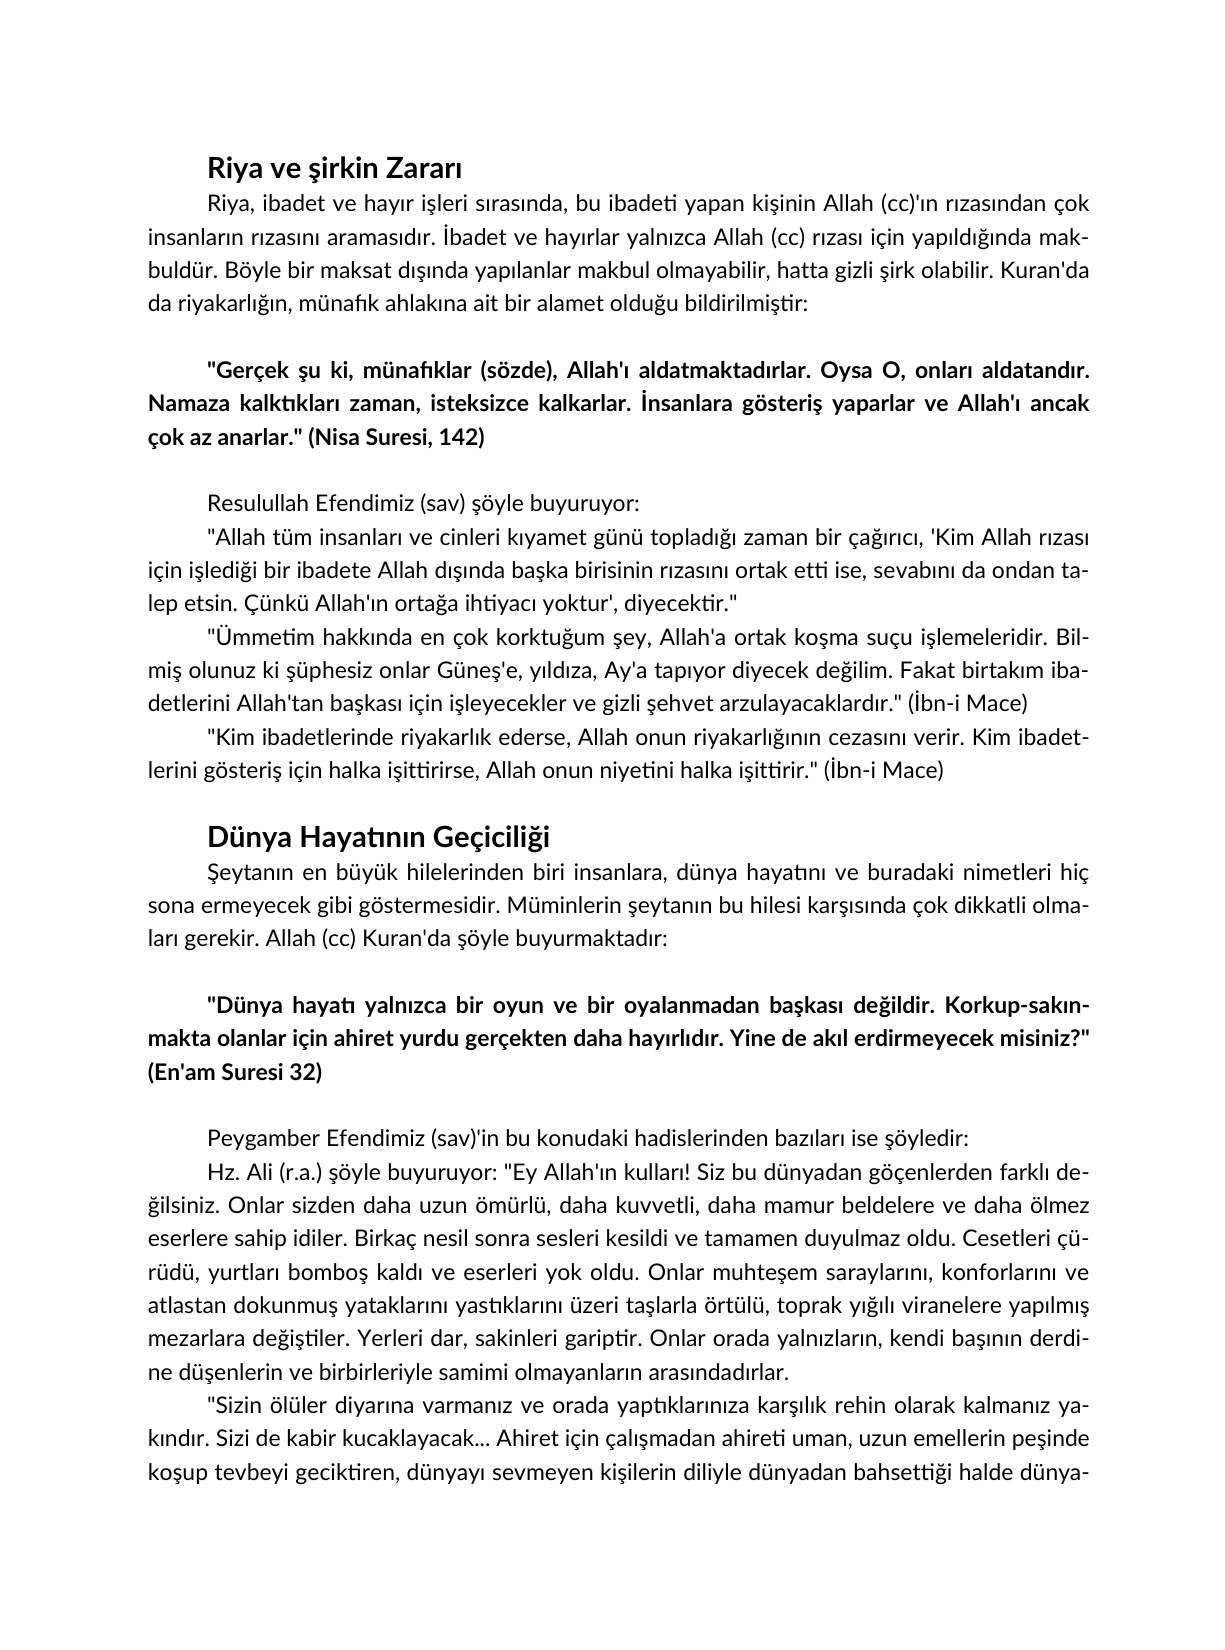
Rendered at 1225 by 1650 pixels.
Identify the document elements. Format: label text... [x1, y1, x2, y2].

text Hz. Ali (r.a.) şöy­le bu­yu­ru­yor: "Ey Al­lah'ın kul­la­rı! Siz bu dün­ya­dan gö­çen­ler­den fark­lı de­ğil­si­niz. On­lar siz­den da­ha uzun ömür­lü, da­ha kuv­vet­li, da­ha ma­mur bel­de­le­re ve da­ha öl­mez eser­le­re sa­hip idi­ler. Bir­kaç ne­sil son­ra ses­le­ri ke­sil­di ve ta­ma­men du­yul­maz ol­du. Ce­set­le­ri çü­rü­dü, yurt­la­rı bom­boş kal­dı ve eser­le­ri yok ol­du. On­lar muh­te­şem sa­ray­la­rı­nı, kon­for­la­rı­nı ve at­las­tan do­kun­muş ya­tak­la­rı­nı yas­tık­la­rı­nı üze­ri taş­lar­la ör­tü­lü, top­rak yı­ğı­lı vi­ra­ne­le­re ya­pıl­mış me­zar­la­ra de­ğiş­ti­ler. Yer­le­ri dar, sa­kin­le­ri ga­rip­tir. On­lar ora­da yal­nız­la­rın, ken­di ba­şı­nın der­di­ne dü­şen­le­rin ve bir­bir­le­riy­le sa­mi­mi ol­ma­yan­la­rın ara­sın­da­dır­lar. [148, 1153, 1090, 1387]
text Ri­ya ve şir­kin Za­ra­rı [148, 150, 1090, 185]
text Ri­ya, iba­det ve ha­yır iş­le­ri­ sı­ra­sın­da, bu iba­de­ti ya­pan ki­şi­nin Al­lah (cc)'ın rı­za­sın­dan çok in­san­la­rın rı­za­sı­nı ara­ma­sı­dır. İba­det ve ha­yır­lar yal­nız­ca Al­lah (cc) rı­za­sı için ya­pıl­dı­ğın­da mak­bul­dür. Böy­le bir mak­sat dı­şın­da ya­pı­lan­lar mak­bul ol­ma­ya­bi­lir, hat­ta giz­li şirk ola­bi­lir. Ku­ran'da da ri­ya­kar­lı­ğın, mü­na­fık ah­la­kı­na ait bir ala­met ol­du­ğu bil­di­ril­miş­tir: [148, 185, 1090, 318]
text Dün­ya Ha­ya­tı­nın Ge­çi­ci­li­ği [148, 818, 1090, 853]
text "Üm­me­tim hak­kın­da en çok kork­tu­ğum şey, Al­lah'a or­tak koş­ma su­çu iş­le­me­le­ri­dir. Bil­miş olu­nuz ki şüp­he­siz on­lar Gü­ne­ş'e, yıl­dı­za, Ay'a ta­pı­yor di­ye­cek de­ği­lim. Fa­kat bir­ta­kım iba­det­le­ri­ni Al­lah'tan baş­ka­sı için iş­le­ye­cek­ler ve giz­li şeh­vet ar­zu­la­ya­cak­lar­dır." (İbn-i Ma­ce) [148, 618, 1090, 718]
text "Kim iba­det­le­rin­de ri­ya­kar­lık eder­se, Al­lah onun ri­ya­kar­lı­ğı­nın ce­za­sı­nı ve­rir. Kim iba­det­le­ri­ni gös­te­riş için hal­ka işit­ti­rir­se, Al­lah onun ni­ye­ti­ni hal­ka işit­ti­rir." (İbn-i Ma­ce) [148, 718, 1090, 785]
text "Ger­çek şu ki, mü­na­fık­lar (söz­de), Al­lah'ı al­dat­mak­ta­dır­lar. Oy­sa O, on­la­rı al­da­tan­dır. Na­ma­za kalk­tık­la­rı za­man, is­tek­siz­ce kal­kar­lar. İn­san­la­ra gös­te­riş ya­par­lar ve Al­lah'ı an­cak çok az anar­lar." (Ni­sa Su­re­si, 142) [148, 352, 1090, 452]
text "Al­lah tüm in­san­la­rı ve cin­le­ri kı­ya­met gü­nü top­la­dı­ğı za­man bir ça­ğı­rı­cı, 'Kim Al­lah rı­za­sı için iş­le­di­ği bir iba­de­te Al­lah dı­şın­da baş­ka bi­ri­si­nin rı­za­sı­nı or­tak et­ti ise, se­va­bı­nı da on­dan ta­lep et­sin. Çün­kü Al­lah'ın or­ta­ğa ih­ti­ya­cı yok­tur', di­ye­cek­tir." [148, 518, 1090, 618]
text Re­su­lul­lah Efen­di­miz (sav) şöy­le bu­yu­ru­yor: [148, 485, 1090, 518]
text "Si­zin ölü­ler di­ya­rı­na var­ma­nız ve ora­da yap­tık­la­rı­nı­za kar­şı­lık re­hin ola­rak kal­ma­nız ya­kın­dır. Si­zi de ka­bir ku­cak­la­ya­cak... Ahi­ret için ça­lış­ma­dan ahi­re­ti uman, uzun emel­le­rin pe­şin­de ko­şup tev­be­yi ge­cik­ti­ren, dün­ya­yı sev­me­yen ki­şi­le­rin di­liy­le dün­ya­dan bah­set­ti­ği hal­de dün­ya­ [148, 1387, 1090, 1487]
text Pey­gam­ber Efe­ndi­miz (sav)'in bu ko­nu­da­ki ha­dis­le­rin­den ba­zı­la­rı ise şöy­le­dir: [148, 1120, 1090, 1153]
text "Dün­ya ha­ya­tı yal­nız­ca bir oyun ve bir oya­lan­ma­dan baş­ka­sı de­ğil­dir. Kor­kup-sa­kın­mak­ta olan­lar için ahi­ret yur­du ger­çek­ten da­ha ha­yır­lı­dır. Yi­ne de akıl er­dir­me­ye­cek mi­si­niz?" (En'am Su­re­si 32) [148, 987, 1090, 1087]
text Şey­ta­nın en bü­yük hi­le­le­rin­den bi­ri in­san­la­ra, dün­ya ha­ya­tı­nı ve bu­ra­da­ki ni­met­le­ri hiç so­na er­me­ye­cek gi­bi gös­ter­me­si­dir. Mü­min­le­rin şey­ta­nın bu hi­le­si kar­şı­sın­da çok dik­kat­li ol­ma­la­rı ge­re­kir. Al­lah (cc) Ku­ran'da şöy­le bu­yur­mak­ta­dır: [148, 853, 1090, 953]
